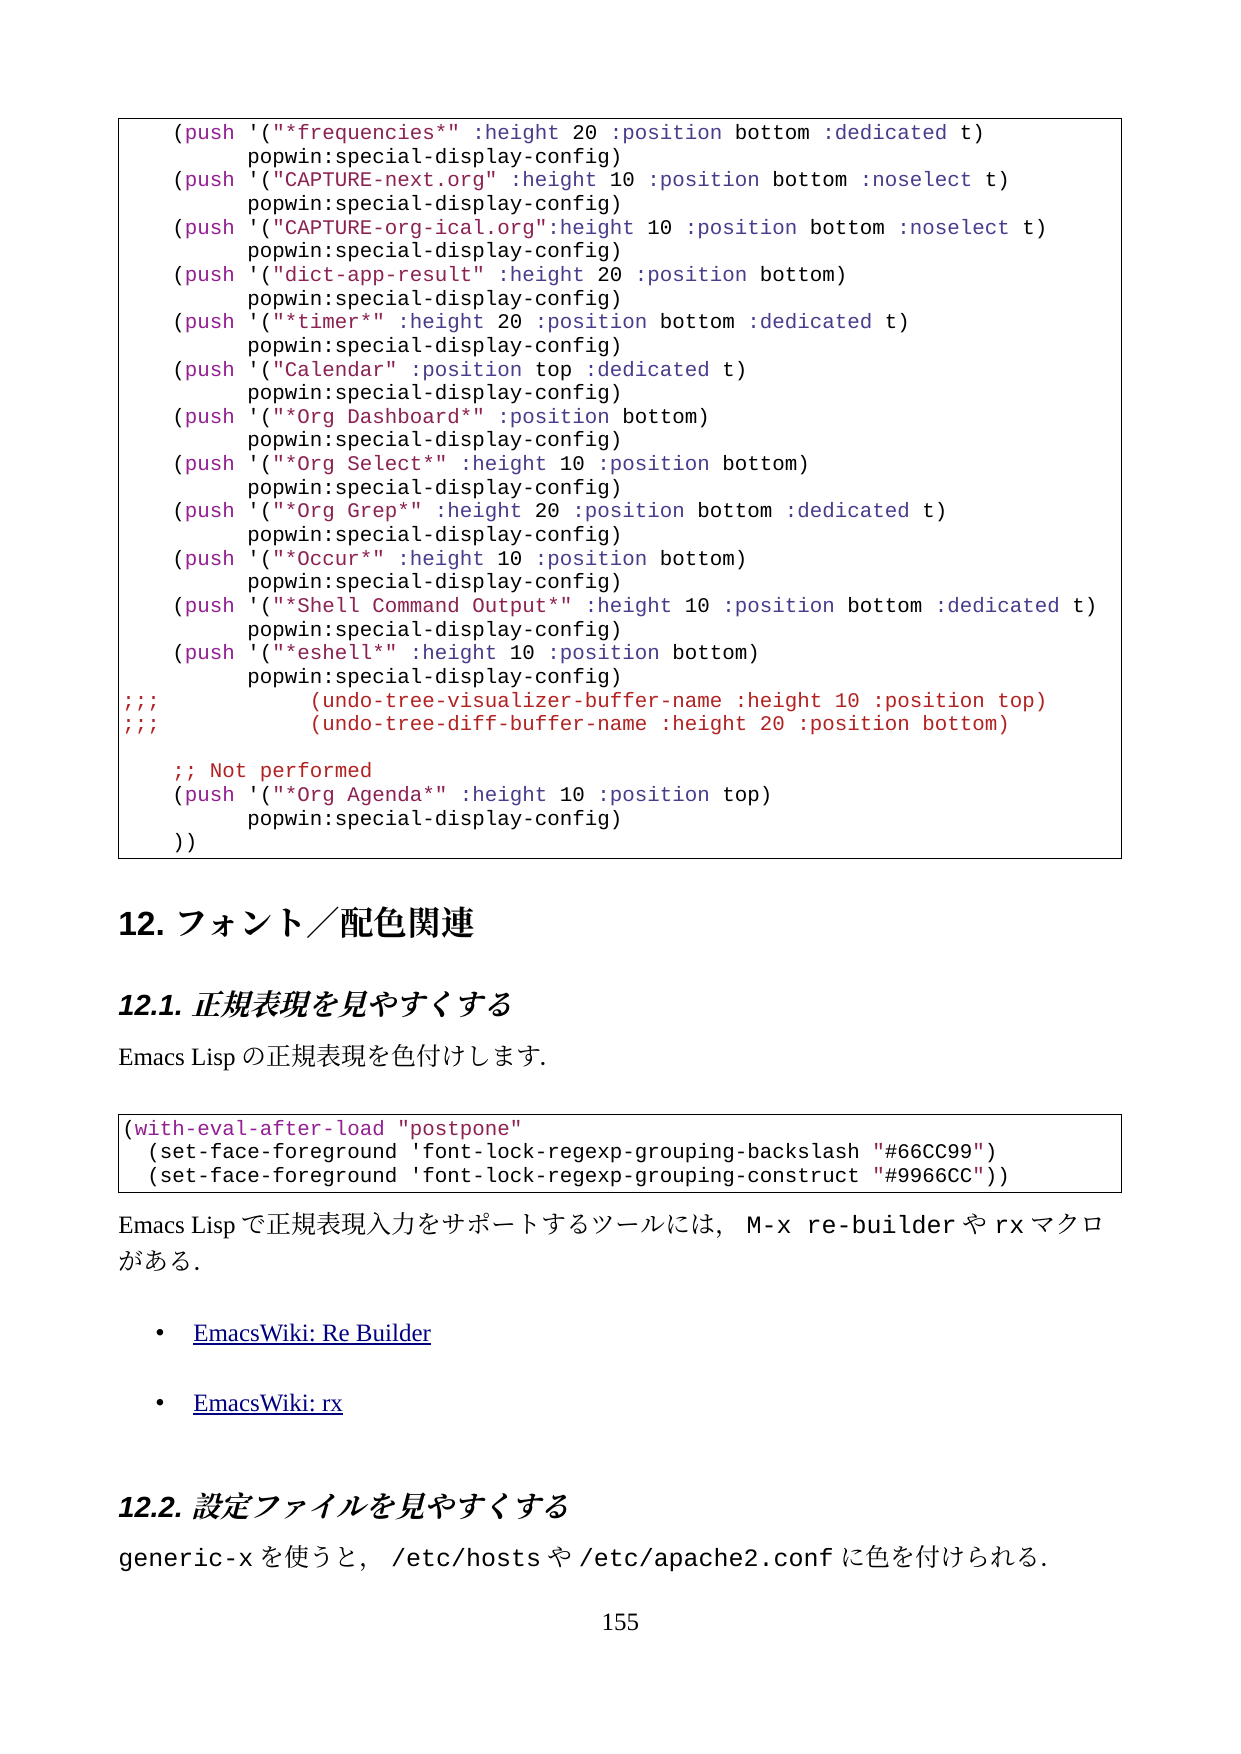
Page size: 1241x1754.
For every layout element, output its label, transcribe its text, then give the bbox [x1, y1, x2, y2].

text (push '("*Org Select*" :height 10 :position bottom) [119, 449, 1121, 473]
text Emacs Lisp で正規表現入力をサポートするツールには， M-x re-builder や rx マクロがある． [118, 1205, 1122, 1306]
text (push '("CAPTURE-next.org" :height 10 :position bottom :noselect t) [119, 165, 1121, 189]
text ;;; (undo-tree-visualizer-buffer-name :height 10 :position top) [119, 686, 1121, 709]
text popwin:special-display-config) [119, 189, 1121, 213]
text (push '("*Org Dashboard*" :position bottom) [119, 402, 1121, 426]
text popwin:special-display-config) [119, 331, 1121, 354]
text popwin:special-display-config) [119, 662, 1121, 686]
text Emacs Lisp の正規表現を色付けします． [118, 1037, 1122, 1101]
text popwin:special-display-config) [119, 284, 1121, 307]
text )) [119, 827, 1121, 858]
subtitle 設定ファイルを見やすくする [118, 1483, 1122, 1525]
text (push '("*Occur*" :height 10 :position bottom) [119, 544, 1121, 567]
text (push '("CAPTURE-org-ical.org":height 10 :position bottom :noselect t) [119, 213, 1121, 236]
list EmacsWiki: rx [156, 1388, 1122, 1446]
text (with-eval-after-load "postpone" [119, 1115, 1121, 1137]
text (push '("Calendar" :position top :dedicated t) [119, 354, 1121, 378]
list EmacsWiki: Re Builder [156, 1318, 1122, 1376]
text (push '("*Shell Command Output*" :height 10 :position bottom :dedicated t) [119, 591, 1121, 615]
text popwin:special-display-config) [119, 520, 1121, 544]
text popwin:special-display-config) [119, 804, 1121, 827]
text (set-face-foreground 'font-lock-regexp-grouping-construct "#9966CC")) [119, 1161, 1121, 1192]
text popwin:special-display-config) [119, 142, 1121, 165]
text generic-x を使うと， /etc/hosts や /etc/apache2.conf に色を付けられる． [118, 1538, 1122, 1574]
text ;; Not performed [119, 757, 1121, 780]
text popwin:special-display-config) [119, 615, 1121, 638]
text popwin:special-display-config) [119, 378, 1121, 402]
text (push '("*Org Grep*" :height 20 :position bottom :dedicated t) [119, 496, 1121, 520]
subtitle フォント／配色関連 [118, 896, 1122, 945]
subtitle 正規表現を見やすくする [118, 982, 1122, 1024]
text popwin:special-display-config) [119, 473, 1121, 496]
text popwin:special-display-config) [119, 426, 1121, 449]
text ;;; (undo-tree-diff-buffer-name :height 20 :position bottom) [119, 709, 1121, 733]
text (push '("dict-app-result" :height 20 :position bottom) [119, 260, 1121, 284]
text (push '("*frequencies*" :height 20 :position bottom :dedicated t) [119, 119, 1121, 142]
text popwin:special-display-config) [119, 236, 1121, 260]
text popwin:special-display-config) [119, 567, 1121, 591]
text (set-face-foreground 'font-lock-regexp-grouping-backslash "#66CC99") [119, 1137, 1121, 1161]
text (push '("*eshell*" :height 10 :position bottom) [119, 638, 1121, 662]
text (push '("*Org Agenda*" :height 10 :position top) [119, 780, 1121, 804]
text (push '("*timer*" :height 20 :position bottom :dedicated t) [119, 307, 1121, 331]
